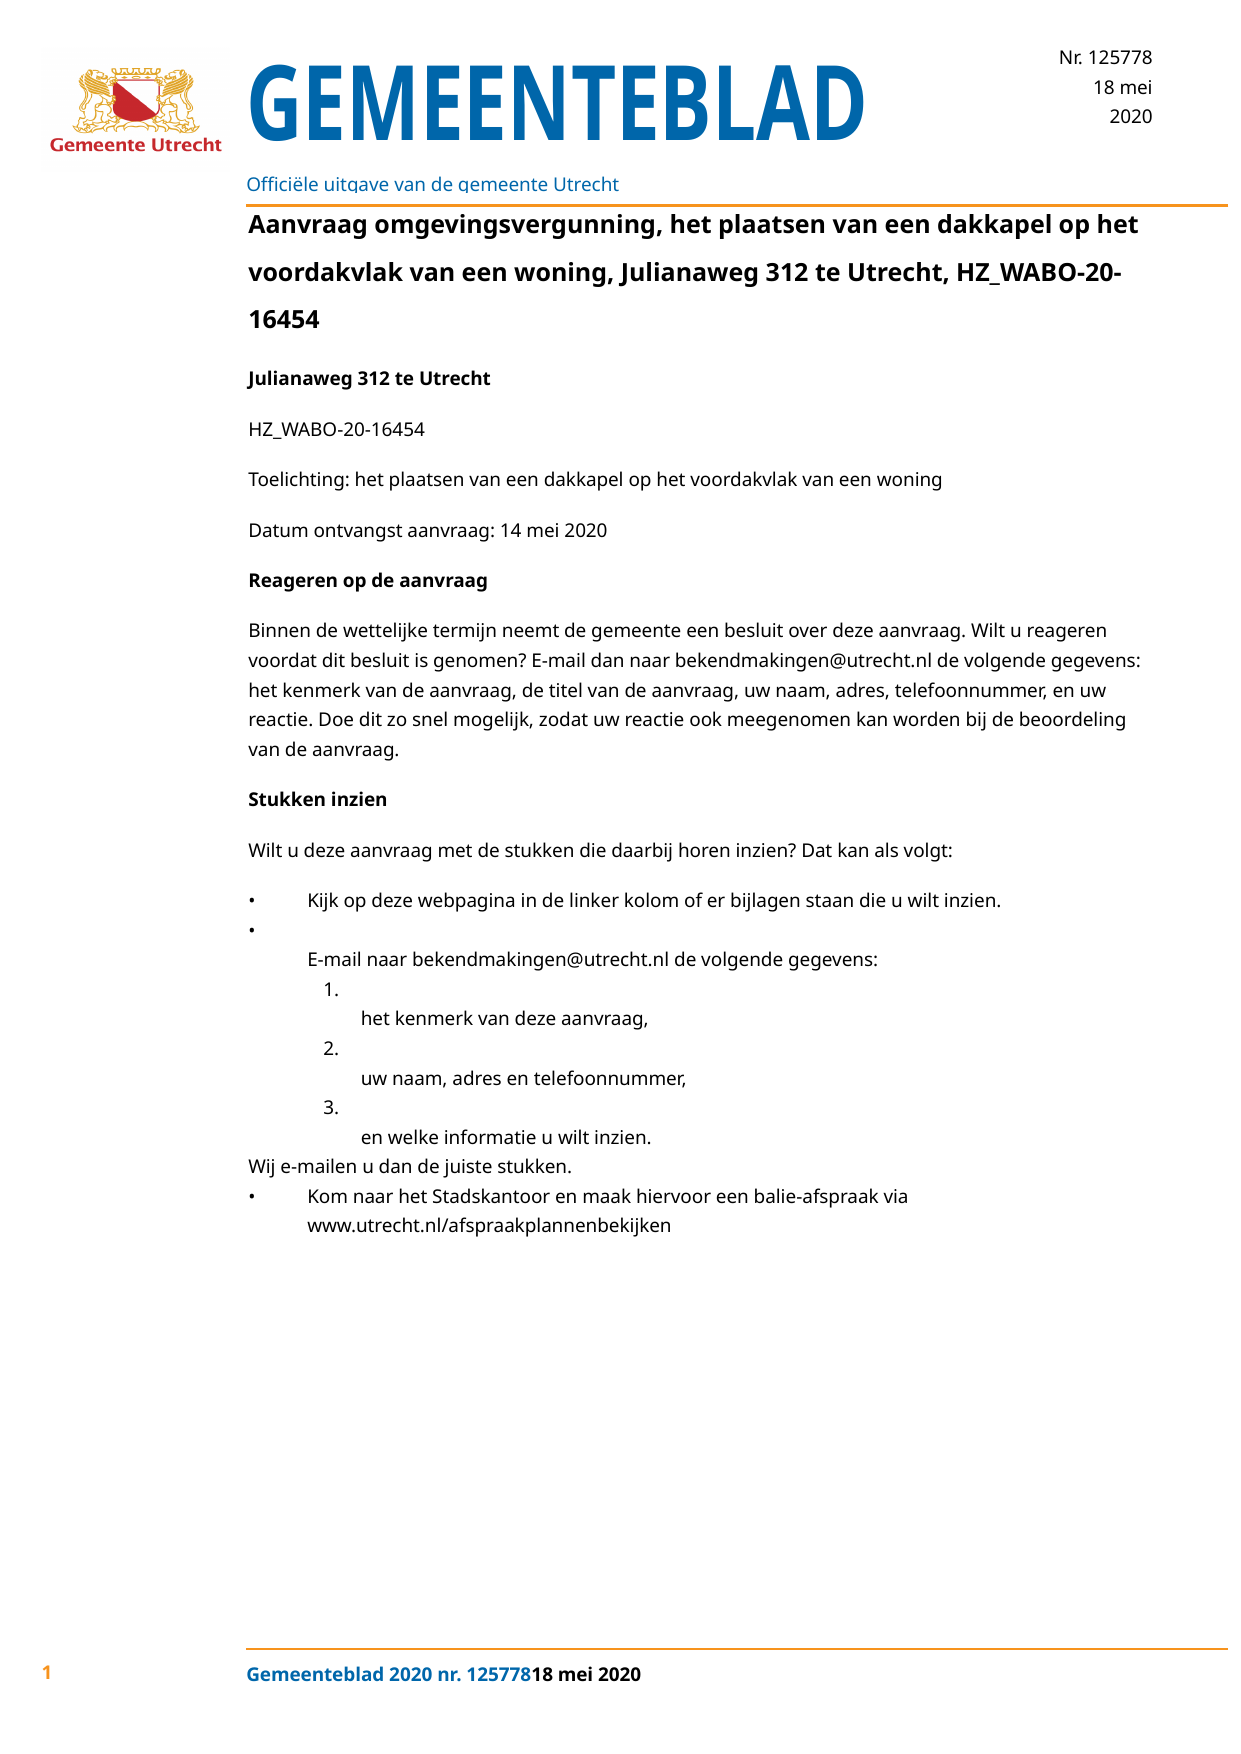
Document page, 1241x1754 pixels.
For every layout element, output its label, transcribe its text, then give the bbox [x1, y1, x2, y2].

text Reageren op de aanvraag [248, 567, 1152, 593]
list Kijk op deze webpagina in de linker kolom of er bijlagen staan die u wilt inzien. [248, 887, 1152, 913]
list E-mail naar bekendmakingen@utrecht.nl de volgende gegevens: [248, 946, 1152, 972]
text Datum ontvangst aanvraag: 14 mei 2020 [248, 517, 1152, 542]
list en welke informatie u wilt inzien. [323, 1124, 1152, 1149]
list uw naam, adres en telefoonnummer, [323, 1065, 1152, 1090]
text Aanvraag omgevingsvergunning, het plaatsen van een dakkapel op het voordakvlak van een woning, Julianaweg 312 te Utrecht, HZ_WABO-20-16454 [248, 207, 1152, 336]
picture [41, 47, 231, 172]
text Binnen de wettelijke termijn neemt de gemeente een besluit over deze aanvraag. Wilt u reageren voordat dit besluit is genomen? E-mail dan naar bekendmakingen@utrecht.nl de volgende gegevens: het kenmerk van de aanvraag, de titel van de aanvraag, uw naam, adres, telefoonnummer, en uw reactie. Doe dit zo snel mogelijk, zodat uw reactie ook meegenomen kan worden bij de beoordeling van de aanvraag. [248, 618, 1152, 762]
text HZ_WABO-20-16454 [248, 416, 1152, 442]
list het kenmerk van deze aanvraag, [323, 1006, 1152, 1031]
text Wilt u deze aanvraag met de stukken die daarbij horen inzien? Dat kan als volgt: [248, 837, 1152, 862]
text Stukken inzien [248, 786, 1152, 812]
text Toelichting: het plaatsen van een dakkapel op het voordakvlak van een woning [248, 466, 1152, 492]
list Kom naar het Stadskantoor en maak hiervoor een balie-afspraak via www.utrecht.nl/afspraakplannenbekijken [248, 1183, 1152, 1238]
text Wij e-mailen u dan de juiste stukken. [248, 1153, 1152, 1179]
text Julianaweg 312 te Utrecht [248, 366, 1152, 391]
